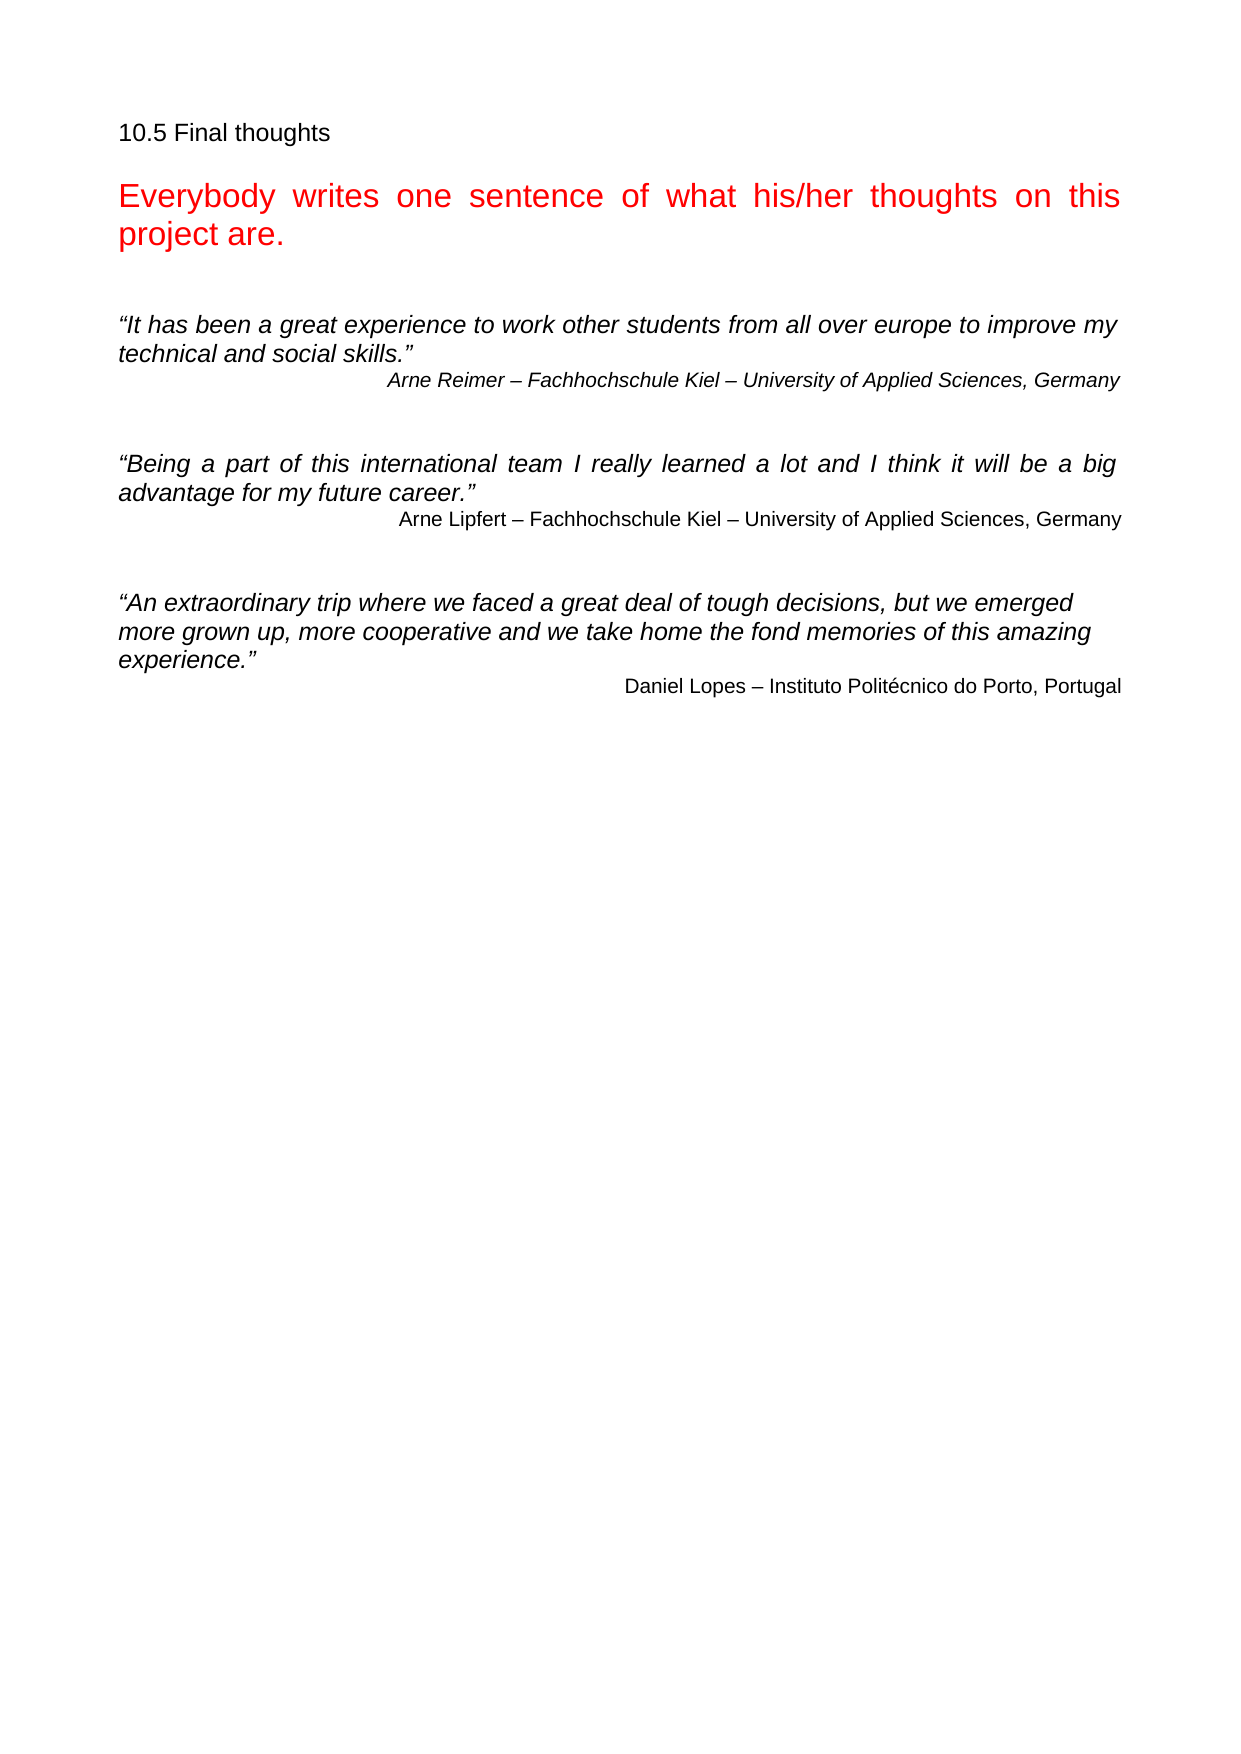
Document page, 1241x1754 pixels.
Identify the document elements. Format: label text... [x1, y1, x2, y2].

text Arne Reimer – Fachhochschule Kiel – University of Applied Sciences, Germany [118, 367, 1122, 391]
text “An extraordinary trip where we faced a great deal of tough decisions, but we emerged more grown up, more cooperative and we take home the fond memories of this amazing experience.” [118, 588, 1122, 674]
text Arne Lipfert – Fachhochschule Kiel – University of Applied Sciences, Germany [118, 506, 1122, 530]
text 10.5 Final thoughts [118, 118, 1122, 147]
text Daniel Lopes – Instituto Politécnico do Porto, Portugal [118, 674, 1122, 698]
text “Being a part of this international team I really learned a lot and I think it will be a big advantage for my future career.” [118, 449, 1122, 506]
text Everybody writes one sentence of what his/her thoughts on this project are. [118, 176, 1122, 252]
text “It has been a great experience to work other students from all over europe to improve my technical and social skills.” [118, 310, 1122, 367]
